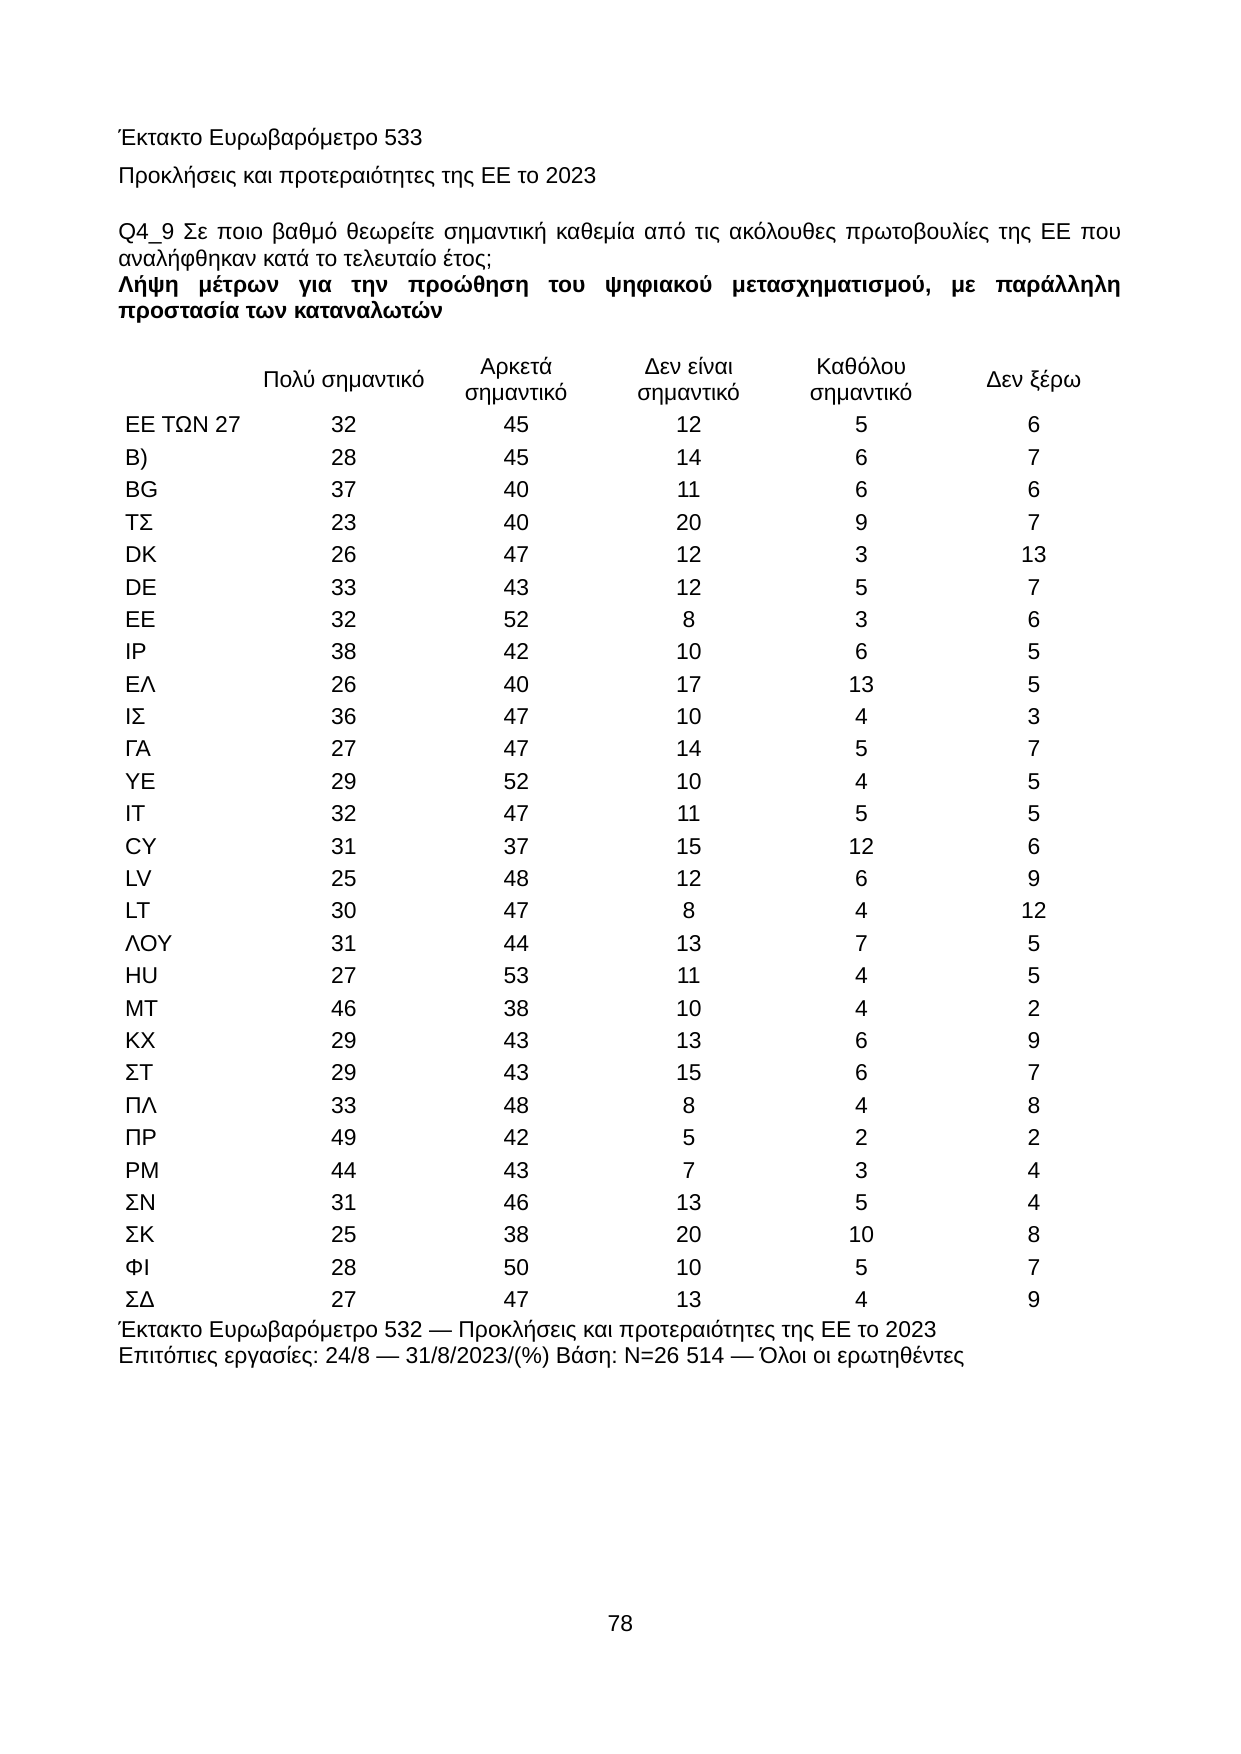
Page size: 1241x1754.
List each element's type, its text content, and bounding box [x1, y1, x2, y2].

table_cell 6 [947, 603, 1120, 635]
table_cell 2 [775, 1121, 947, 1153]
table_cell ΜΤ [122, 992, 257, 1024]
table_cell 2 [947, 1121, 1120, 1153]
table_cell IT [122, 797, 257, 829]
table_cell 6 [775, 473, 947, 506]
table_cell 13 [775, 668, 947, 700]
table_cell 13 [602, 927, 775, 959]
table_cell 2 [947, 992, 1120, 1024]
table_cell ΓΑ [122, 733, 257, 765]
table_cell ΣΔ [122, 1283, 257, 1316]
table_cell 32 [257, 409, 430, 441]
table_cell 5 [947, 797, 1120, 829]
table_cell 10 [602, 992, 775, 1024]
table_cell 8 [602, 1089, 775, 1121]
table_cell 13 [602, 1024, 775, 1056]
table_cell 32 [257, 603, 430, 635]
table_cell 53 [430, 959, 602, 992]
table_cell 10 [602, 765, 775, 797]
table_cell 12 [602, 862, 775, 894]
table_cell ΠΛ [122, 1089, 257, 1121]
table_cell 13 [602, 1283, 775, 1316]
table_cell 31 [257, 1186, 430, 1218]
table_cell 5 [775, 1251, 947, 1283]
table_cell 45 [430, 409, 602, 441]
table_cell 47 [430, 894, 602, 927]
table_header Αρκετά σημαντικό [430, 350, 602, 408]
table_header Καθόλου σημαντικό [775, 350, 947, 408]
table_cell ΣΤ [122, 1056, 257, 1089]
table_cell 32 [257, 797, 430, 829]
table_cell 3 [947, 700, 1120, 732]
table_cell 6 [947, 473, 1120, 506]
table_cell 11 [602, 959, 775, 992]
table_cell 5 [947, 927, 1120, 959]
table_cell 20 [602, 506, 775, 538]
table_cell 27 [257, 959, 430, 992]
table_cell 46 [430, 1186, 602, 1218]
table_cell 40 [430, 668, 602, 700]
table_cell 40 [430, 473, 602, 506]
table_cell 37 [257, 473, 430, 506]
table_cell 52 [430, 603, 602, 635]
table_cell 48 [430, 862, 602, 894]
table_cell 42 [430, 1121, 602, 1153]
table_cell 27 [257, 1283, 430, 1316]
table_cell 7 [947, 1056, 1120, 1089]
table_header Πολύ σημαντικό [257, 350, 430, 408]
table_cell 43 [430, 1024, 602, 1056]
table_cell 17 [602, 668, 775, 700]
table_cell 4 [775, 700, 947, 732]
table_cell 8 [602, 603, 775, 635]
table_cell ΣΚ [122, 1218, 257, 1251]
table_cell 8 [947, 1218, 1120, 1251]
table_cell 38 [430, 992, 602, 1024]
table_cell 8 [602, 894, 775, 927]
table_cell HU [122, 959, 257, 992]
table_cell ΚΧ [122, 1024, 257, 1056]
table_cell 37 [430, 830, 602, 862]
table_cell 7 [602, 1154, 775, 1186]
table_cell 29 [257, 765, 430, 797]
table_cell 6 [775, 635, 947, 668]
table_cell 33 [257, 570, 430, 603]
table_cell 5 [775, 1186, 947, 1218]
text Έκτακτο Ευρωβαρόμετρο 532 — Προκλήσεις και προτεραιότητες της ΕΕ το 2023 [118, 1316, 1122, 1342]
table_cell 10 [602, 635, 775, 668]
table_cell 20 [602, 1218, 775, 1251]
table_cell 46 [257, 992, 430, 1024]
table_cell 25 [257, 862, 430, 894]
table_cell 29 [257, 1056, 430, 1089]
table_cell ΕΛ [122, 668, 257, 700]
table_cell 3 [775, 1154, 947, 1186]
table_cell 40 [430, 506, 602, 538]
table_cell 5 [947, 765, 1120, 797]
table_cell CY [122, 830, 257, 862]
table_cell 5 [775, 570, 947, 603]
table_cell ΙΣ [122, 700, 257, 732]
table_cell 31 [257, 830, 430, 862]
table_cell 4 [775, 765, 947, 797]
table_cell 4 [947, 1186, 1120, 1218]
table_cell 12 [602, 538, 775, 570]
table_cell 7 [947, 506, 1120, 538]
table_cell 7 [775, 927, 947, 959]
table_cell 23 [257, 506, 430, 538]
table_cell 4 [775, 959, 947, 992]
table_cell 7 [947, 570, 1120, 603]
table_cell 5 [775, 797, 947, 829]
table_cell 15 [602, 830, 775, 862]
table_cell ΡΜ [122, 1154, 257, 1186]
table_cell 26 [257, 668, 430, 700]
table_cell 7 [947, 733, 1120, 765]
text Επιτόπιες εργασίες: 24/8 — 31/8/2023/(%) Βάση: N=26 514 — Όλοι οι ερωτηθέντες [118, 1342, 1122, 1368]
table_cell 13 [602, 1186, 775, 1218]
table_cell 3 [775, 538, 947, 570]
table_cell 49 [257, 1121, 430, 1153]
table_header [122, 350, 257, 408]
table_cell 47 [430, 1283, 602, 1316]
table_cell BG [122, 473, 257, 506]
table_cell ΥΕ [122, 765, 257, 797]
table_cell 45 [430, 441, 602, 473]
table_header Δεν είναι σημαντικό [602, 350, 775, 408]
table_cell Β) [122, 441, 257, 473]
table_cell 10 [775, 1218, 947, 1251]
table_cell 8 [947, 1089, 1120, 1121]
table_cell 5 [947, 668, 1120, 700]
table_cell 12 [602, 409, 775, 441]
table_cell 5 [775, 733, 947, 765]
table_cell ΙΡ [122, 635, 257, 668]
table_cell 7 [947, 1251, 1120, 1283]
table_cell 12 [602, 570, 775, 603]
table_cell 47 [430, 797, 602, 829]
table_cell 5 [602, 1121, 775, 1153]
table_cell 9 [947, 862, 1120, 894]
table_cell 6 [775, 862, 947, 894]
table_cell 6 [947, 830, 1120, 862]
table_cell 6 [775, 441, 947, 473]
table_cell 43 [430, 1154, 602, 1186]
table_cell 5 [775, 409, 947, 441]
table_cell LV [122, 862, 257, 894]
table_cell 30 [257, 894, 430, 927]
table_cell 4 [775, 894, 947, 927]
table_cell 9 [947, 1283, 1120, 1316]
table_cell 6 [775, 1024, 947, 1056]
table_cell 3 [775, 603, 947, 635]
table_cell 4 [775, 1283, 947, 1316]
table_cell ΕΕ ΤΩΝ 27 [122, 409, 257, 441]
table_cell 14 [602, 441, 775, 473]
table_cell 5 [947, 635, 1120, 668]
table_cell 11 [602, 797, 775, 829]
table_cell 43 [430, 570, 602, 603]
table_cell 4 [775, 992, 947, 1024]
table_cell 50 [430, 1251, 602, 1283]
table_cell 38 [430, 1218, 602, 1251]
table_cell ΣΝ [122, 1186, 257, 1218]
table_cell DE [122, 570, 257, 603]
table_cell 47 [430, 538, 602, 570]
table_cell 11 [602, 473, 775, 506]
table_cell LT [122, 894, 257, 927]
table_cell 10 [602, 700, 775, 732]
table_cell DK [122, 538, 257, 570]
table_cell 47 [430, 733, 602, 765]
table_cell 15 [602, 1056, 775, 1089]
table_cell 27 [257, 733, 430, 765]
table_header Δεν ξέρω [947, 350, 1120, 408]
table_cell 42 [430, 635, 602, 668]
table_cell 9 [947, 1024, 1120, 1056]
table_cell ΦΙ [122, 1251, 257, 1283]
table_cell 44 [257, 1154, 430, 1186]
table_cell 28 [257, 1251, 430, 1283]
table_cell 12 [775, 830, 947, 862]
table_cell 36 [257, 700, 430, 732]
table_cell 52 [430, 765, 602, 797]
table_cell 14 [602, 733, 775, 765]
table_cell 7 [947, 441, 1120, 473]
table_cell 31 [257, 927, 430, 959]
table_cell 33 [257, 1089, 430, 1121]
table_cell 13 [947, 538, 1120, 570]
table_cell ΤΣ [122, 506, 257, 538]
table_cell 28 [257, 441, 430, 473]
table_cell 5 [947, 959, 1120, 992]
table_cell 29 [257, 1024, 430, 1056]
table_cell 9 [775, 506, 947, 538]
table_cell 44 [430, 927, 602, 959]
table_cell 6 [775, 1056, 947, 1089]
text Q4_9 Σε ποιο βαθμό θεωρείτε σημαντική καθεμία από τις ακόλουθες πρωτοβουλίες της ΕΕ που αναλήφθηκαν κατά το τελευταίο έτος; [118, 218, 1122, 271]
table_cell 48 [430, 1089, 602, 1121]
table_cell 43 [430, 1056, 602, 1089]
table_cell 12 [947, 894, 1120, 927]
table_cell ΕΕ [122, 603, 257, 635]
table_cell 10 [602, 1251, 775, 1283]
table_cell 4 [775, 1089, 947, 1121]
table_cell 26 [257, 538, 430, 570]
table_cell 47 [430, 700, 602, 732]
table_cell 25 [257, 1218, 430, 1251]
text Λήψη μέτρων για την προώθηση του ψηφιακού μετασχηματισμού, με παράλληλη προστασία των καταναλωτών [118, 271, 1122, 323]
table_cell 6 [947, 409, 1120, 441]
table_cell ΠΡ [122, 1121, 257, 1153]
table_cell 38 [257, 635, 430, 668]
table_cell 4 [947, 1154, 1120, 1186]
table_cell ΛΟΥ [122, 927, 257, 959]
